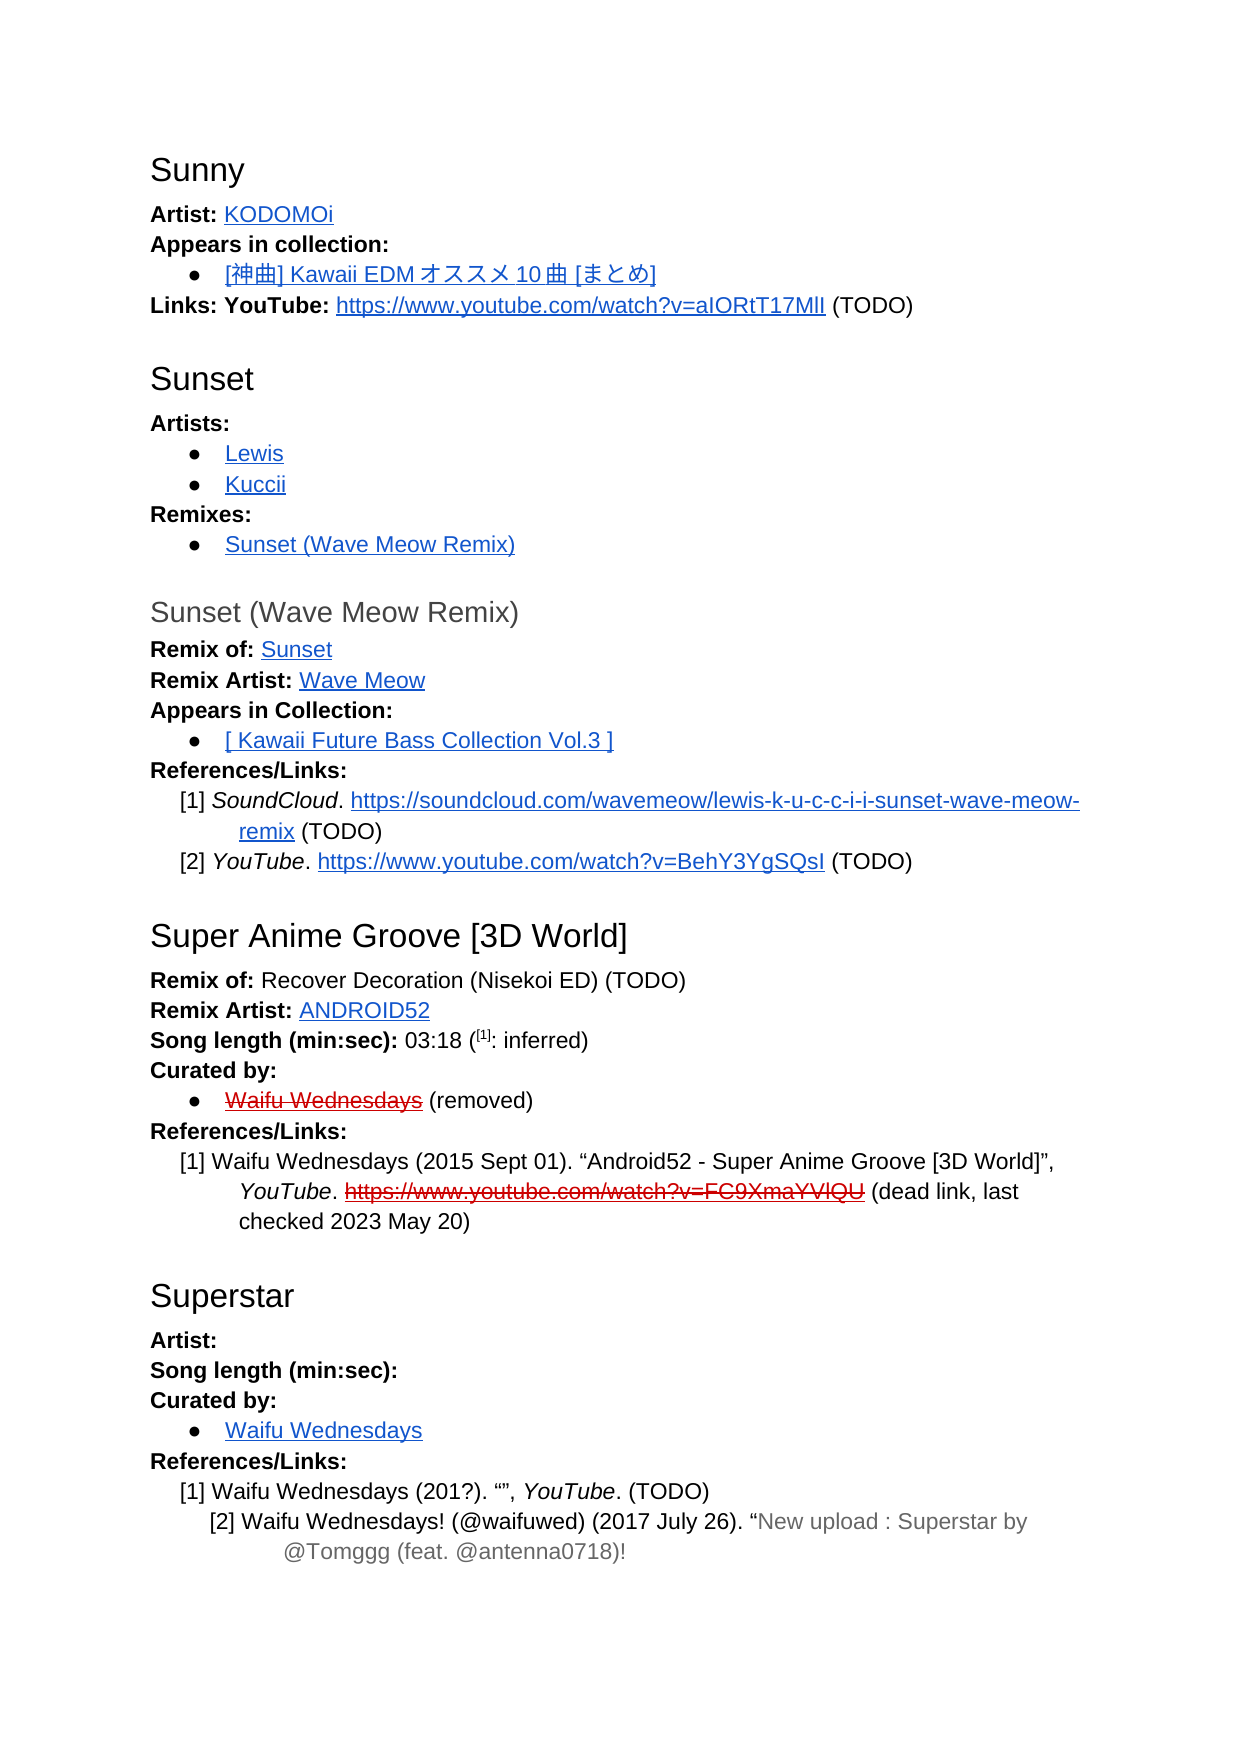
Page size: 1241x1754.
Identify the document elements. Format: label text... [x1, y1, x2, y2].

text Remix Artist: Wave Meow [150, 667, 1090, 693]
list [ Kawaii Future Bass Collection Vol.3 ] [187, 727, 1090, 753]
text Remixes: [150, 501, 1090, 527]
list Kuccii [187, 471, 1090, 497]
subtitle Sunny [150, 150, 1090, 188]
text Links: YouTube: https://www.youtube.com/watch?v=aIORtT17MlI (TODO) [150, 292, 1090, 318]
text Song length (min:sec): [150, 1357, 1090, 1383]
list [神曲] Kawaii EDMオススメ10曲 [まとめ] [187, 261, 1090, 288]
text References/Links: [150, 757, 1090, 784]
text [2] YouTube. https://www.youtube.com/watch?v=BehY3YgSQsI (TODO) [179, 848, 1090, 874]
text [1] Waifu Wednesdays (201?). “”, YouTube. (TODO) [179, 1478, 1090, 1504]
text Curated by: [150, 1057, 1090, 1083]
list Waifu Wednesdays [187, 1417, 1090, 1444]
text Remix Artist: ANDROID52 [150, 997, 1090, 1023]
text Artists: [150, 410, 1090, 437]
subtitle Sunset [150, 359, 1090, 398]
subtitle Super Anime Groove [3D World] [150, 916, 1090, 954]
text Appears in Collection: [150, 697, 1090, 723]
text References/Links: [150, 1118, 1090, 1144]
text Artist: KODOMOi [150, 201, 1090, 227]
list Waifu Wednesdays (removed) [187, 1087, 1090, 1114]
text [1] SoundCloud. https://soundcloud.com/wavemeow/lewis-k-u-c-c-i-i-sunset-wave-meow-remix (TODO) [179, 787, 1090, 844]
text Artist: [150, 1327, 1090, 1353]
text [1] Waifu Wednesdays (2015 Sept 01). “Android52 - Super Anime Groove [3D World]”, YouTube. https://www.youtube.com/watch?v=FC9XmaYVlQU (dead link, last checked 2023 May 20) [179, 1148, 1090, 1234]
text [2] Waifu Wednesdays! (@waifuwed) (2017 July 26). “New upload : Superstar by @Tomggg (feat. @antenna0718)! [209, 1508, 1090, 1595]
list Lewis [187, 440, 1090, 467]
text Remix of: Recover Decoration (Nisekoi ED) (TODO) [150, 967, 1090, 993]
text Curated by: [150, 1387, 1090, 1414]
subtitle Sunset (Wave Meow Remix) [150, 594, 1090, 628]
text Song length (min:sec): 03:18 ([1]: inferred) [150, 1027, 1090, 1053]
text Appears in collection: [150, 231, 1090, 257]
text References/Links: [150, 1448, 1090, 1474]
subtitle Superstar [150, 1276, 1090, 1314]
text Remix of: Sunset [150, 636, 1090, 663]
list Sunset (Wave Meow Remix) [187, 531, 1090, 557]
